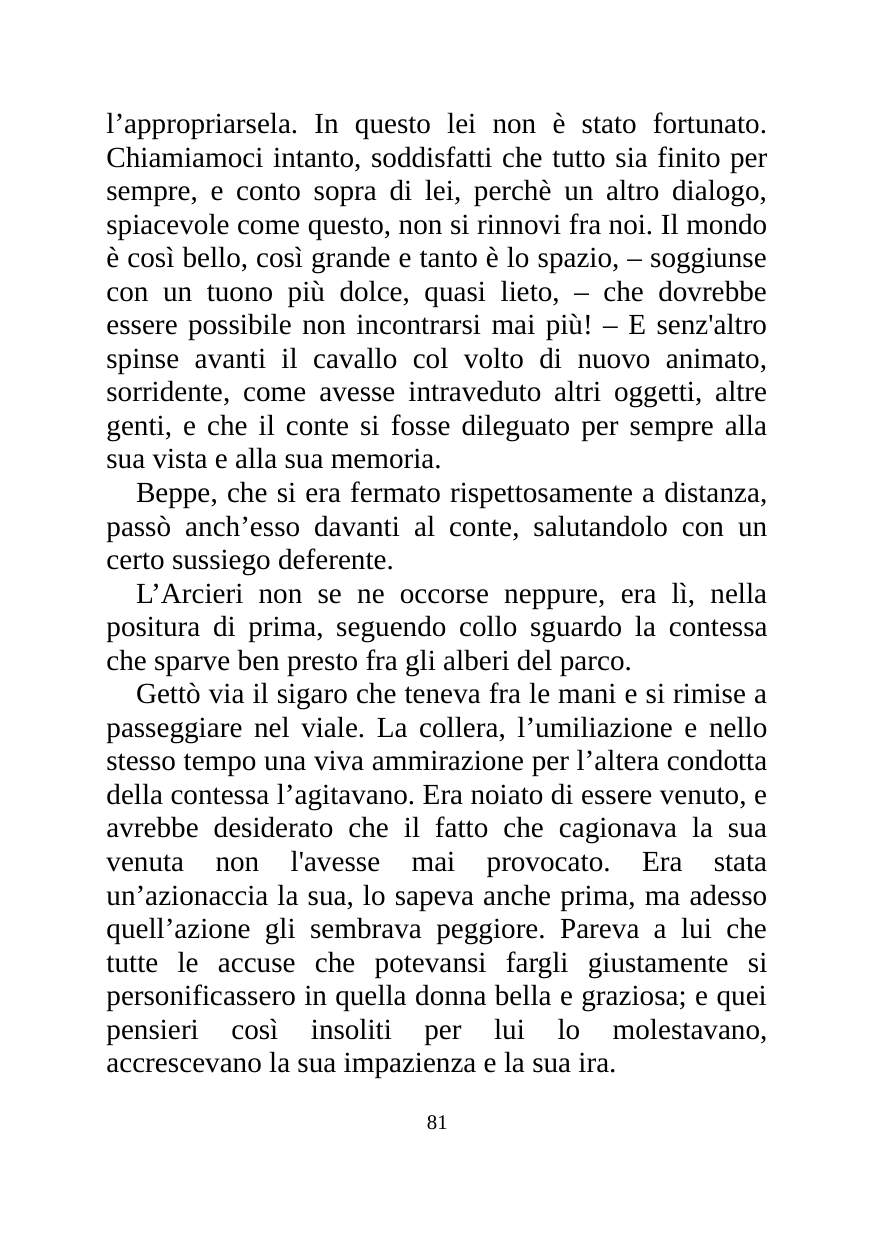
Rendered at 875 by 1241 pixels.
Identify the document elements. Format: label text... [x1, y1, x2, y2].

text L’Arcieri non se ne occorse neppure, era lì, nella positura di prima, seguendo collo sguardo la contessa che sparve ben presto fra gli alberi del parco. [106, 576, 768, 676]
text Beppe, che si era fermato rispettosamente a distanza, passò anch’esso davanti al conte, salutandolo con un certo sussiego deferente. [106, 475, 768, 576]
text l’appropriarsela. In questo lei non è stato fortunato. Chiamiamoci intanto, soddisfatti che tutto sia finito per sempre, e conto sopra di lei, perchè un altro dialogo, spiacevole come questo, non si rinnovi fra noi. Il mondo è così bello, così grande e tanto è lo spazio, – soggiunse con un tuono più dolce, quasi lieto, – che dovrebbe essere possibile non incontrarsi mai più! – E senz'altro spinse avanti il cavallo col volto di nuovo animato, sorridente, come avesse intraveduto altri oggetti, altre genti, e che il conte si fosse dileguato per sempre alla sua vista e alla sua memoria. [106, 106, 768, 475]
text Gettò via il sigaro che teneva fra le mani e si rimise a passeggiare nel viale. La collera, l’umiliazione e nello stesso tempo una viva ammirazione per l’altera condotta della contessa l’agitavano. Era noiato di essere venuto, e avrebbe desiderato che il fatto che cagionava la sua venuta non l'avesse mai provocato. Era stata un’azionaccia la sua, lo sapeva anche prima, ma adesso quell’azione gli sembrava peggiore. Pareva a lui che tutte le accuse che potevansi fargli giustamente si personificassero in quella donna bella e graziosa; e quei pensieri così insoliti per lui lo molestavano, accrescevano la sua impazienza e la sua ira. [106, 676, 768, 1079]
